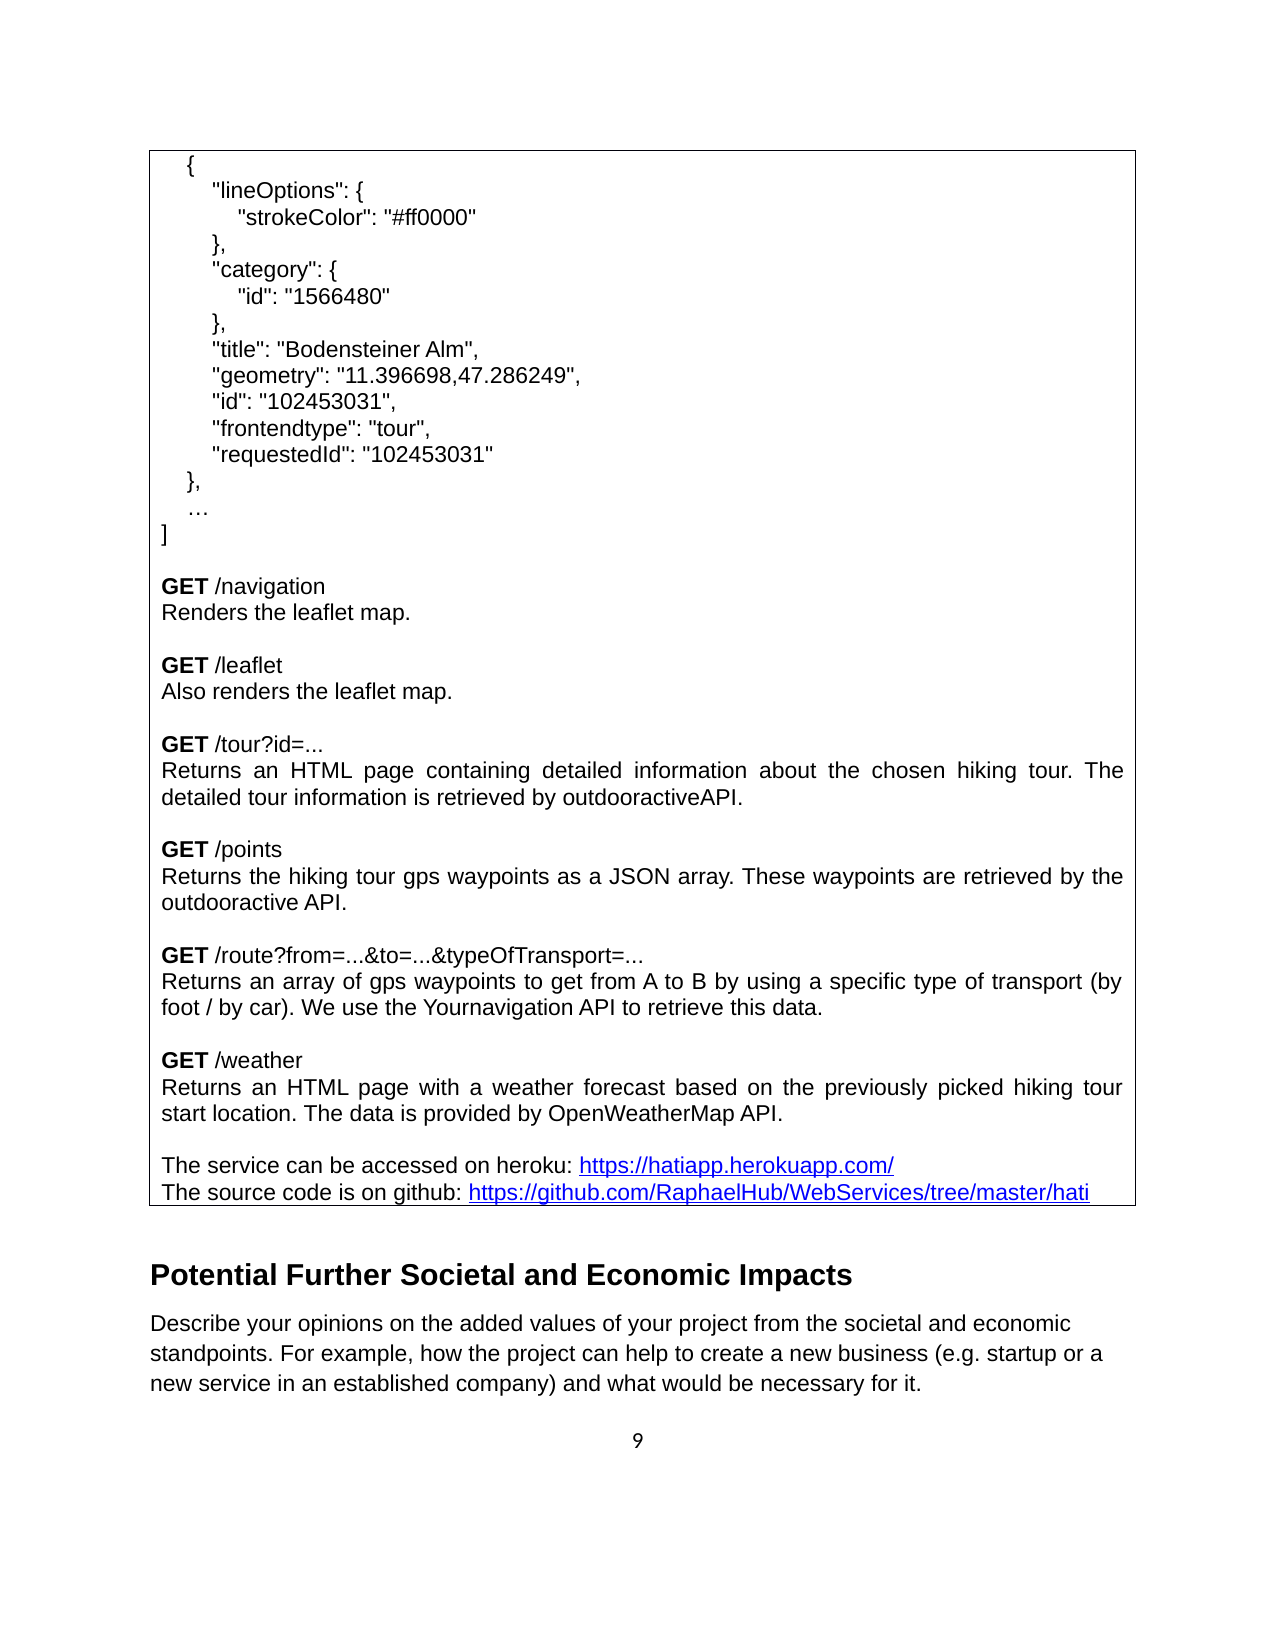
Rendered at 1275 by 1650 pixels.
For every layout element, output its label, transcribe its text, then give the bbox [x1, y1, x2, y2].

subtitle Potential Further Societal and Economic Impacts [150, 1257, 1125, 1292]
table_header { "lineOptions": { "strokeColor": "#ff0000" }, "category": { "id": "1566480" }, "title": "Bodensteiner Alm", "geometry": "11.396698,47.286249", "id": "102453031", "frontendtype": "tour", "requestedId": "102453031" }, … ] GET /navigation Renders the leaflet map. GET /leaflet Also renders the leaflet map. GET /tour?id=... Returns an HTML page containing detailed information about the chosen hiking tour. The detailed tour information is retrieved by outdooractiveAPI. GET /points Returns the hiking tour gps waypoints as a JSON array. These waypoints are retrieved by the outdooractive API. GET /route?from=...&to=...&typeOfTransport=... Returns an array of gps waypoints to get from A to B by using a specific type of transport (by foot / by car). We use the Yournavigation API to retrieve this data. GET /weather Returns an HTML page with a weather forecast based on the previously picked hiking tour start location. The data is provided by OpenWeatherMap API. The service can be accessed on heroku: https://hatiapp.herokuapp.com/ The source code is on github: https://github.com/RaphaelHub/WebServices/tree/master/hati [150, 151, 1135, 1205]
text Describe your opinions on the added values of your project from the societal and economic standpoints. For example, how the project can help to create a new business (e.g. startup or a new service in an established company) and what would be necessary for it. [150, 1309, 1125, 1396]
